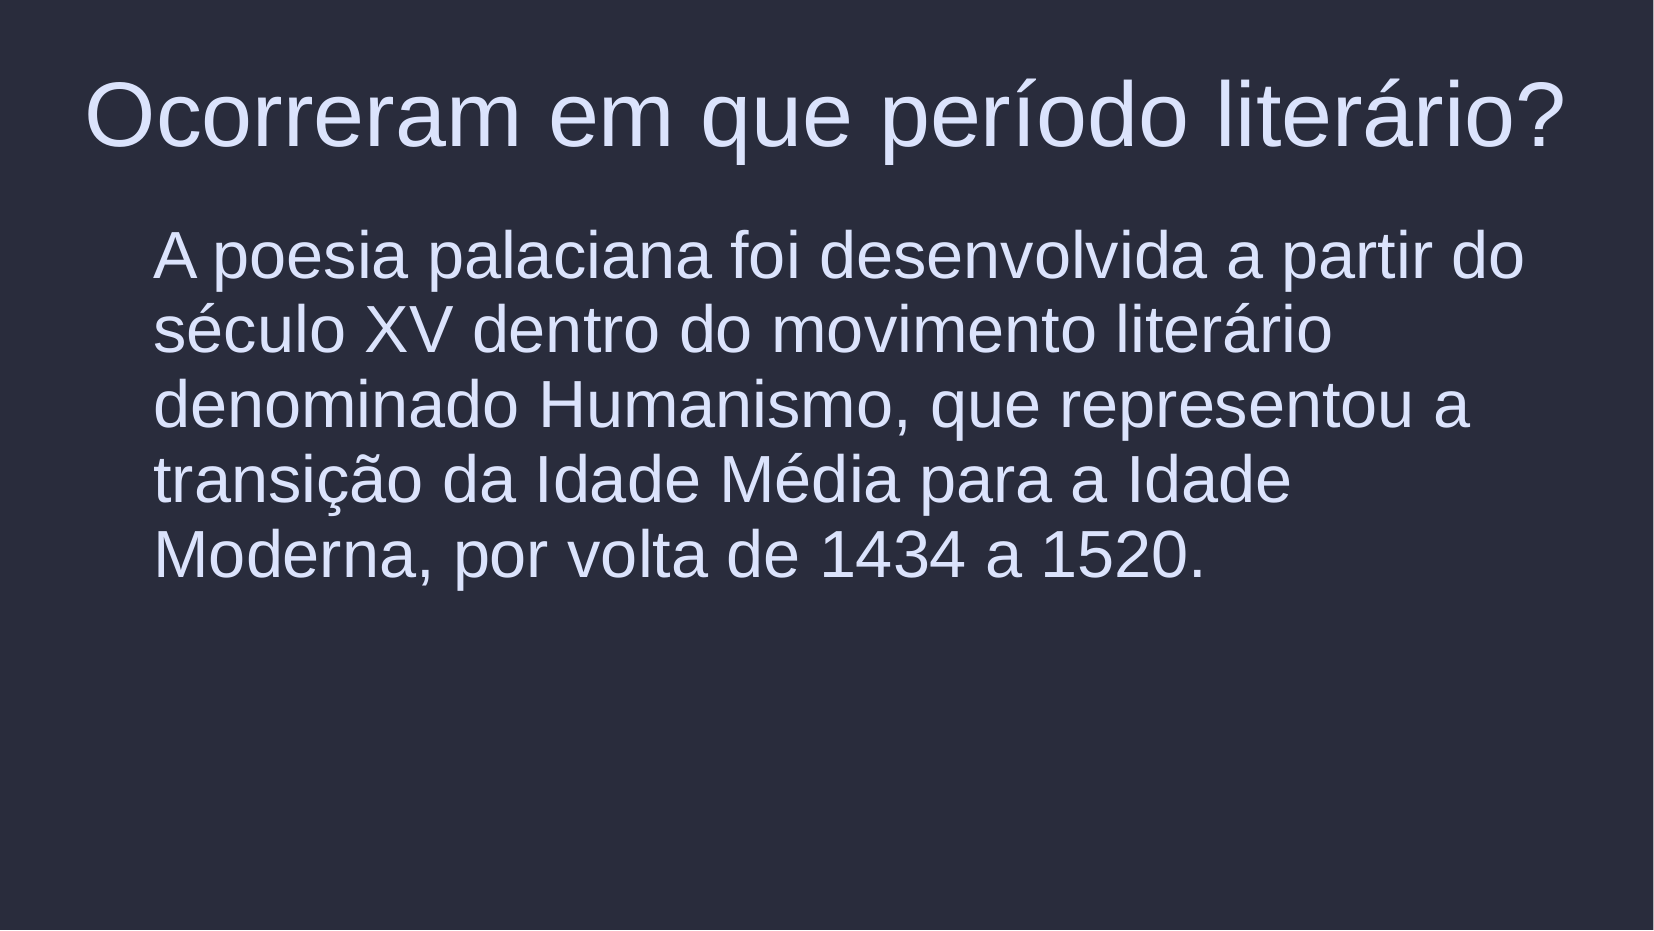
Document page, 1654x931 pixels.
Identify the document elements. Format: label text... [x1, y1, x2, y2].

list A poesia palaciana foi desenvolvida a partir do século XV dentro do movimento literário denominado Humanismo, que representou a transição da Idade Média para a Idade Moderna, por volta de 1434 a 1520. [82, 217, 1571, 758]
title Ocorreram em que período literário? [82, 37, 1571, 193]
